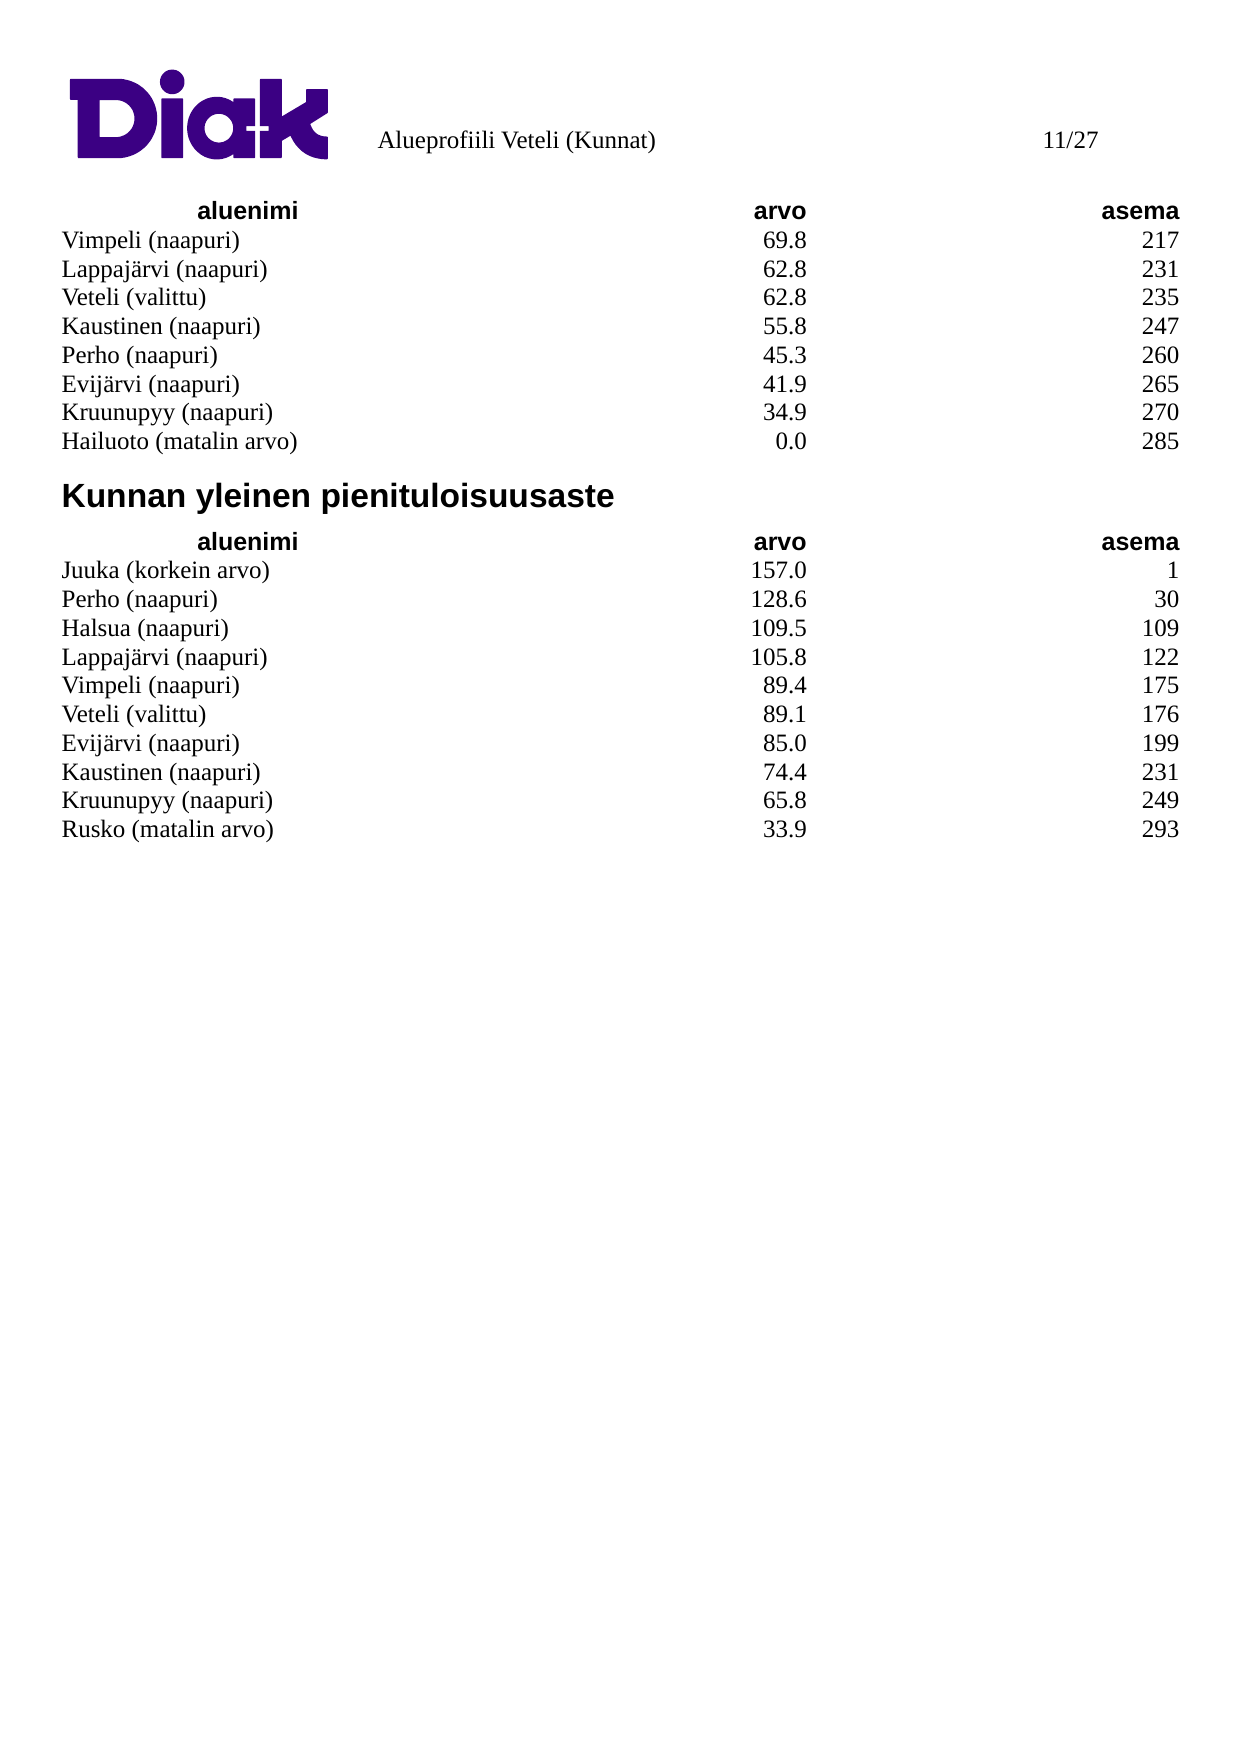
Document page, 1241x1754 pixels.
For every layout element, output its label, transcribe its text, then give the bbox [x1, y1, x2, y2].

table_cell 249 [806, 786, 1179, 814]
table_cell 33.9 [434, 814, 806, 843]
table_cell Evijärvi (naapuri) [61, 728, 434, 757]
table_cell 89.4 [434, 671, 806, 699]
table_cell 41.9 [434, 369, 806, 397]
table_cell 109 [806, 613, 1179, 642]
table_cell Veteli (valittu) [61, 283, 434, 311]
table_cell Perho (naapuri) [61, 340, 434, 369]
table_cell 62.8 [434, 283, 806, 311]
table_cell Kruunupyy (naapuri) [61, 398, 434, 426]
table_cell 62.8 [434, 254, 806, 282]
table_cell 260 [806, 340, 1179, 369]
table_cell 270 [806, 398, 1179, 426]
table_cell Rusko (matalin arvo) [61, 814, 434, 843]
table_cell 285 [806, 426, 1179, 455]
table_cell 231 [806, 757, 1179, 786]
table_header aluenimi [61, 196, 434, 225]
subtitle Kunnan yleinen pienituloisuusaste [61, 476, 1179, 514]
table_cell Perho (naapuri) [61, 584, 434, 613]
table_cell 217 [806, 225, 1179, 254]
table_cell Vimpeli (naapuri) [61, 671, 434, 699]
table_header asema [806, 527, 1179, 556]
table_cell 247 [806, 311, 1179, 340]
table_cell 45.3 [434, 340, 806, 369]
table_cell Kruunupyy (naapuri) [61, 786, 434, 814]
table_cell Kaustinen (naapuri) [61, 757, 434, 786]
table_cell 74.4 [434, 757, 806, 786]
table_cell 34.9 [434, 398, 806, 426]
table_cell 55.8 [434, 311, 806, 340]
table_cell Lappajärvi (naapuri) [61, 642, 434, 671]
table_cell Lappajärvi (naapuri) [61, 254, 434, 282]
table_header asema [806, 196, 1179, 225]
table_cell 69.8 [434, 225, 806, 254]
table_cell Halsua (naapuri) [61, 613, 434, 642]
table_cell 265 [806, 369, 1179, 397]
table_cell 128.6 [434, 584, 806, 613]
table_cell 0.0 [434, 426, 806, 455]
table_header arvo [434, 196, 806, 225]
table_cell 85.0 [434, 728, 806, 757]
table_cell Veteli (valittu) [61, 699, 434, 728]
table_cell 65.8 [434, 786, 806, 814]
table_cell Hailuoto (matalin arvo) [61, 426, 434, 455]
table_header arvo [434, 527, 806, 556]
table_cell 89.1 [434, 699, 806, 728]
table_cell 1 [806, 556, 1179, 584]
table_cell 157.0 [434, 556, 806, 584]
table_cell 175 [806, 671, 1179, 699]
table_cell 109.5 [434, 613, 806, 642]
table_cell 176 [806, 699, 1179, 728]
table_cell 293 [806, 814, 1179, 843]
table_cell Juuka (korkein arvo) [61, 556, 434, 584]
table_cell 199 [806, 728, 1179, 757]
table_header aluenimi [61, 527, 434, 556]
table_cell 105.8 [434, 642, 806, 671]
table_cell Kaustinen (naapuri) [61, 311, 434, 340]
table_cell 231 [806, 254, 1179, 282]
table_cell Evijärvi (naapuri) [61, 369, 434, 397]
table_cell 122 [806, 642, 1179, 671]
table_cell 30 [806, 584, 1179, 613]
table_cell Vimpeli (naapuri) [61, 225, 434, 254]
table_cell 235 [806, 283, 1179, 311]
